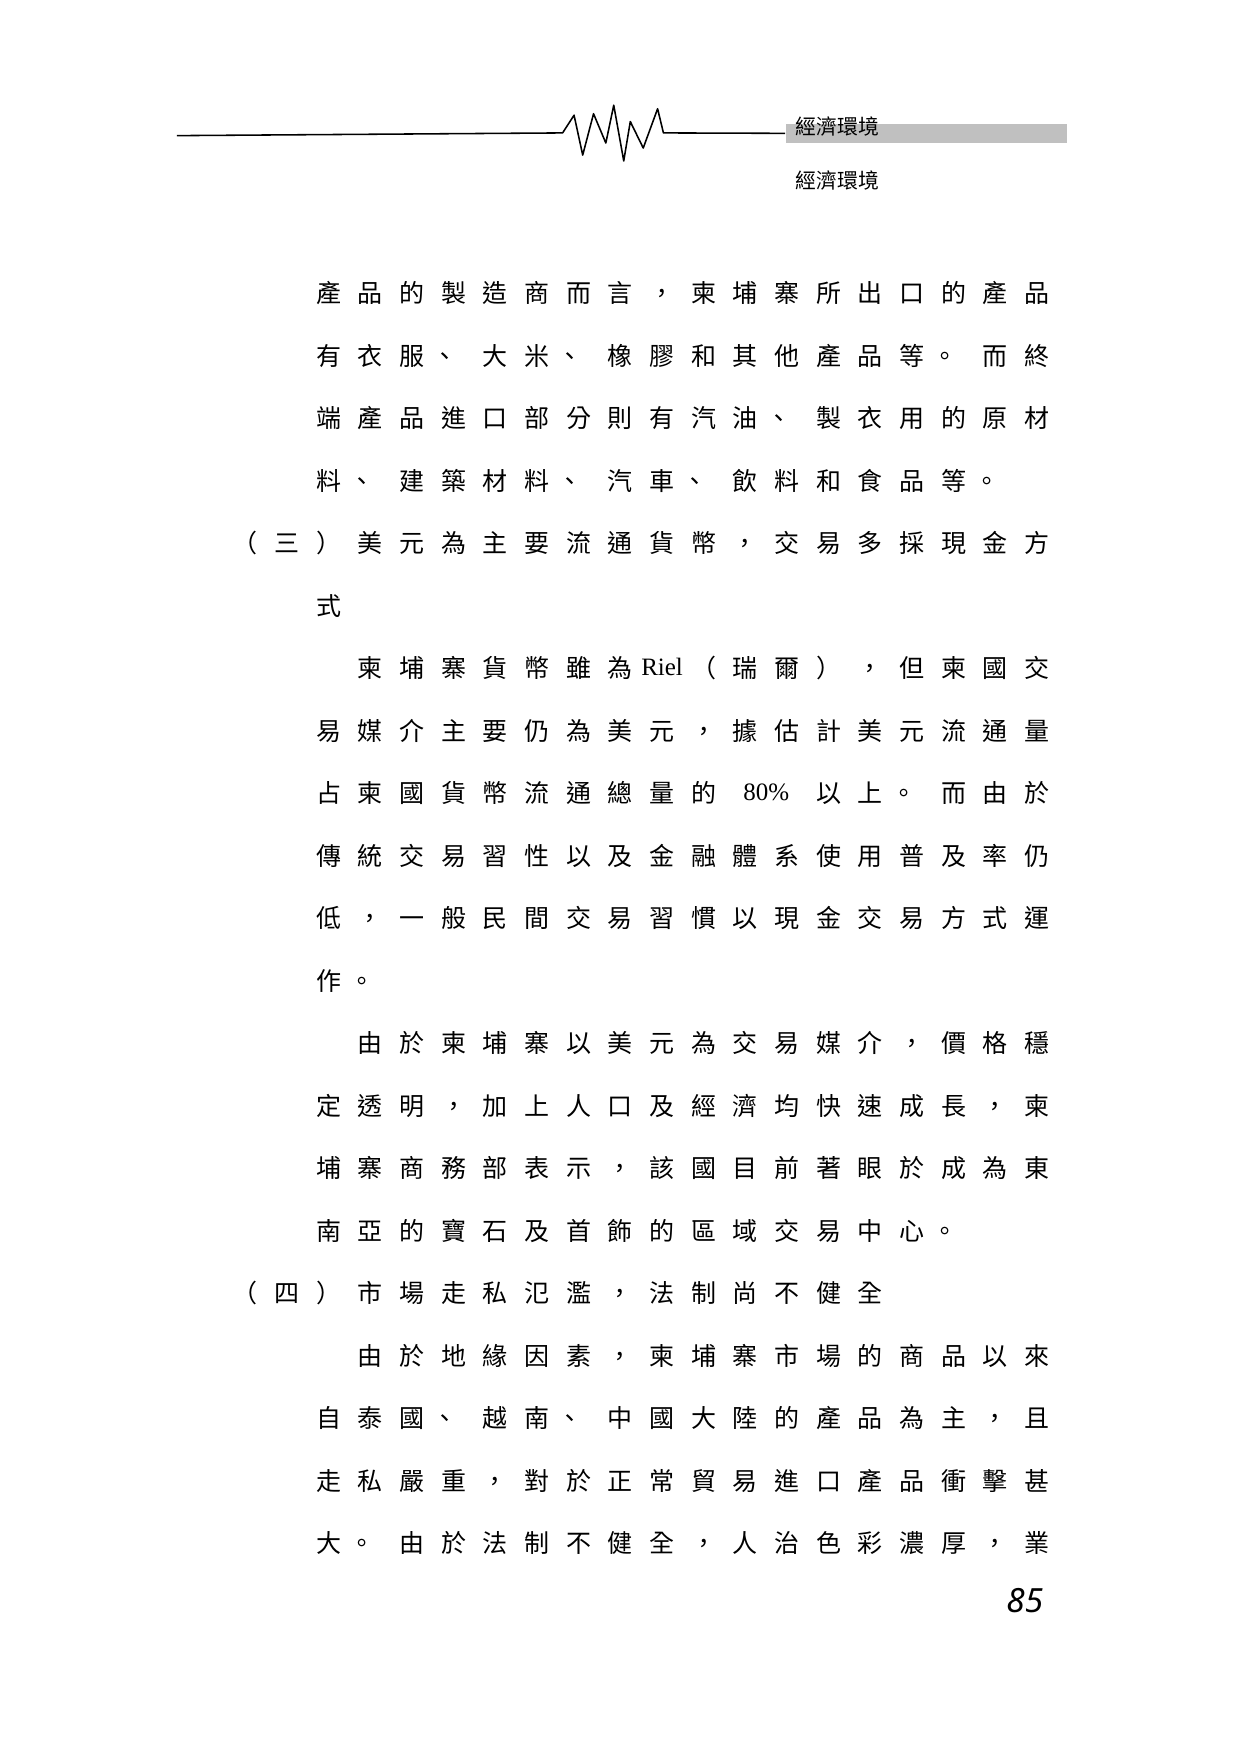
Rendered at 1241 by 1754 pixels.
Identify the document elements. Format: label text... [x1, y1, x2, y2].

text 柬埔寨貨幣雖為Riel（瑞爾），但柬國交易媒介主要仍為美元，據估計美元流通量占柬國貨幣流通總量的80%以上。而由於傳統交易習性以及金融體系使用普及率仍低，一般民間交易習慣以現金交易方式運作。 [281, 625, 1058, 1000]
text （三）美元為主要流通貨幣，交易多採現金方式 [207, 500, 1058, 625]
text （四）市場走私氾濫，法制尚不健全 [207, 1250, 1058, 1313]
text 產品的製造商而言，柬埔寨所出口的產品有衣服、大米、橡膠和其他產品等。而終端產品進口部分則有汽油、製衣用的原材料、建築材料、汽車、飲料和食品等。 [281, 250, 1058, 500]
text 由於柬埔寨以美元為交易媒介，價格穩定透明，加上人口及經濟均快速成長，柬埔寨商務部表示，該國目前著眼於成為東南亞的寶石及首飾的區域交易中心。 [281, 1000, 1058, 1250]
text 由於地緣因素，柬埔寨市場的商品以來自泰國、越南、中國大陸的產品為主，且走私嚴重，對於正常貿易進口產品衝擊甚大。由於法制不健全，人治色彩濃厚，業 [281, 1313, 1058, 1563]
